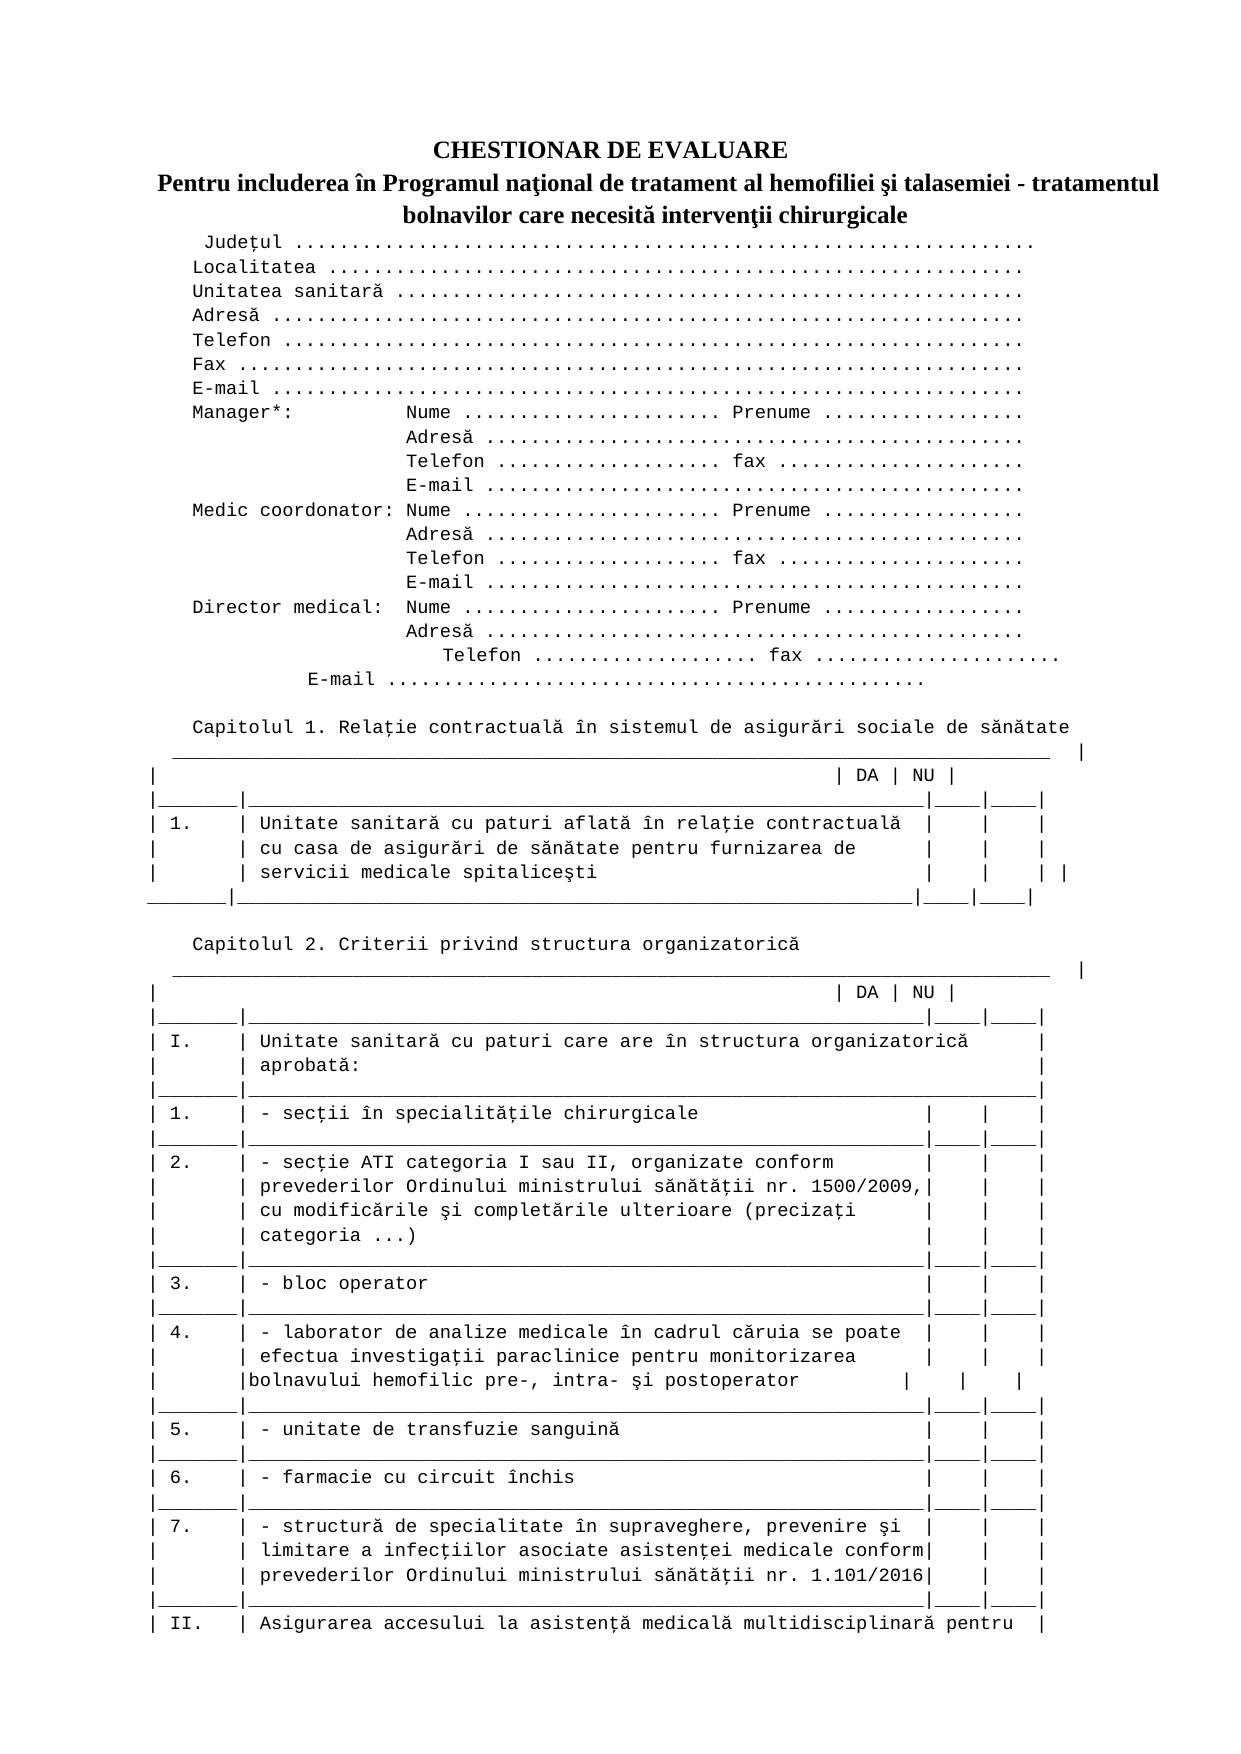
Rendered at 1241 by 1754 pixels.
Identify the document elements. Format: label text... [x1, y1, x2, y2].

text Director medical: Nume ....................... Prenume .................. [147, 597, 1087, 619]
text | I. | Unitate sanitară cu paturi care are în structura organizatorică | [147, 1031, 1087, 1053]
text | 7. | - structură de specialitate în supraveghere, prevenire şi | | | [147, 1517, 1087, 1538]
text |_______|____________________________________________________________|____|____| [147, 1298, 1083, 1319]
text ______________________________________________________________________________ | | | DA | NU | [147, 742, 1087, 787]
text |_______|____________________________________________________________|____|____| [147, 1395, 1083, 1417]
text | | efectua investigaţii paraclinice pentru monitorizarea | | | [147, 1347, 1087, 1368]
text Adresă ................................................ [147, 622, 1087, 643]
text Medic coordonator: Nume ....................... Prenume .................. [147, 500, 1087, 522]
text Manager*: Nume ....................... Prenume .................. [147, 403, 1087, 424]
text Capitolul 2. Criterii privind structura organizatorică [147, 935, 1087, 956]
text Adresă ................................................ [147, 427, 1087, 449]
text |_______|____________________________________________________________|____|____| [147, 1128, 1083, 1150]
text | | servicii medicale spitaliceşti | | | |_______|____________________________________________________________|____|____| [147, 863, 1083, 908]
text | | cu casa de asigurări de sănătate pentru furnizarea de | | | [147, 838, 1087, 860]
text E-mail ................................................ [147, 573, 1087, 594]
text Telefon .................................................................. [147, 330, 1087, 352]
text |_______|____________________________________________________________|____|____| [147, 790, 1083, 811]
text Pentru includerea în Programul naţional de tratament al hemofiliei şi talasemiei - tratamentul bolnavilor care necesită intervenţii chirurgicale [147, 168, 1169, 229]
text | 4. | - laborator de analize medicale în cadrul căruia se poate | | | [147, 1323, 1087, 1344]
text | 3. | - bloc operator | | | [147, 1274, 1083, 1295]
text Telefon .................... fax ...................... [147, 452, 1087, 473]
text ______________________________________________________________________________ | | | DA | NU | [147, 959, 1087, 1004]
text |_______|______________________________________________________________________| [147, 1080, 1083, 1101]
text | |bolnavului hemofilic pre-, intra- şi postoperator | | | [147, 1371, 1087, 1392]
text Judeţul .................................................................. [147, 233, 1053, 254]
text | 1. | - secţii în specialităţile chirurgicale | | | [147, 1104, 1087, 1125]
text |_______|____________________________________________________________|____|____| [147, 1444, 1083, 1465]
text Adresă ................................................................... [147, 306, 1087, 327]
text |_______|____________________________________________________________|____|____| [147, 1007, 1083, 1028]
text | | cu modificările şi completările ulterioare (precizaţi | | | [147, 1201, 1087, 1222]
text E-mail ................................................ [147, 476, 1087, 497]
text | | aprobată: | [147, 1056, 1087, 1077]
text | 6. | - farmacie cu circuit închis | | | [147, 1468, 1087, 1489]
text Localitatea .............................................................. [147, 258, 1087, 279]
text | 5. | - unitate de transfuzie sanguină | | | [147, 1420, 1087, 1441]
text | 2. | - secţie ATI categoria I sau II, organizate conform | | | [147, 1153, 1087, 1174]
text | | prevederilor Ordinului ministrului sănătăţii nr. 1500/2009,| | | [147, 1177, 1087, 1198]
subtitle CHESTIONAR DE EVALUARE [147, 135, 1080, 164]
text Unitatea sanitară ........................................................ [147, 282, 1087, 303]
text | II. | Asigurarea accesului la asistenţă medicală multidisciplinară pentru | [147, 1614, 1087, 1635]
text Fax ...................................................................... [147, 355, 1087, 376]
text | 1. | Unitate sanitară cu paturi aflată în relaţie contractuală | | | [147, 814, 1087, 835]
text | | categoria ...) | | | [147, 1226, 1087, 1247]
text |_______|____________________________________________________________|____|____| [147, 1589, 1083, 1611]
text E-mail ................................................................... [147, 379, 1087, 400]
text |_______|____________________________________________________________|____|____| [147, 1492, 1083, 1514]
text Adresă ................................................ [147, 524, 1087, 546]
text | | prevederilor Ordinului ministrului sănătăţii nr. 1.101/2016| | | [147, 1565, 1087, 1587]
text Telefon .................... fax ...................... [147, 549, 1087, 570]
text Capitolul 1. Relaţie contractuală în sistemul de asigurări sociale de sănătate [147, 718, 1180, 739]
text Telefon .................... fax ...................... E-mail ................................................ [147, 646, 1098, 691]
text | | limitare a infecţiilor asociate asistenţei medicale conform| | | [147, 1541, 1087, 1562]
text |_______|____________________________________________________________|____|____| [147, 1250, 1083, 1271]
